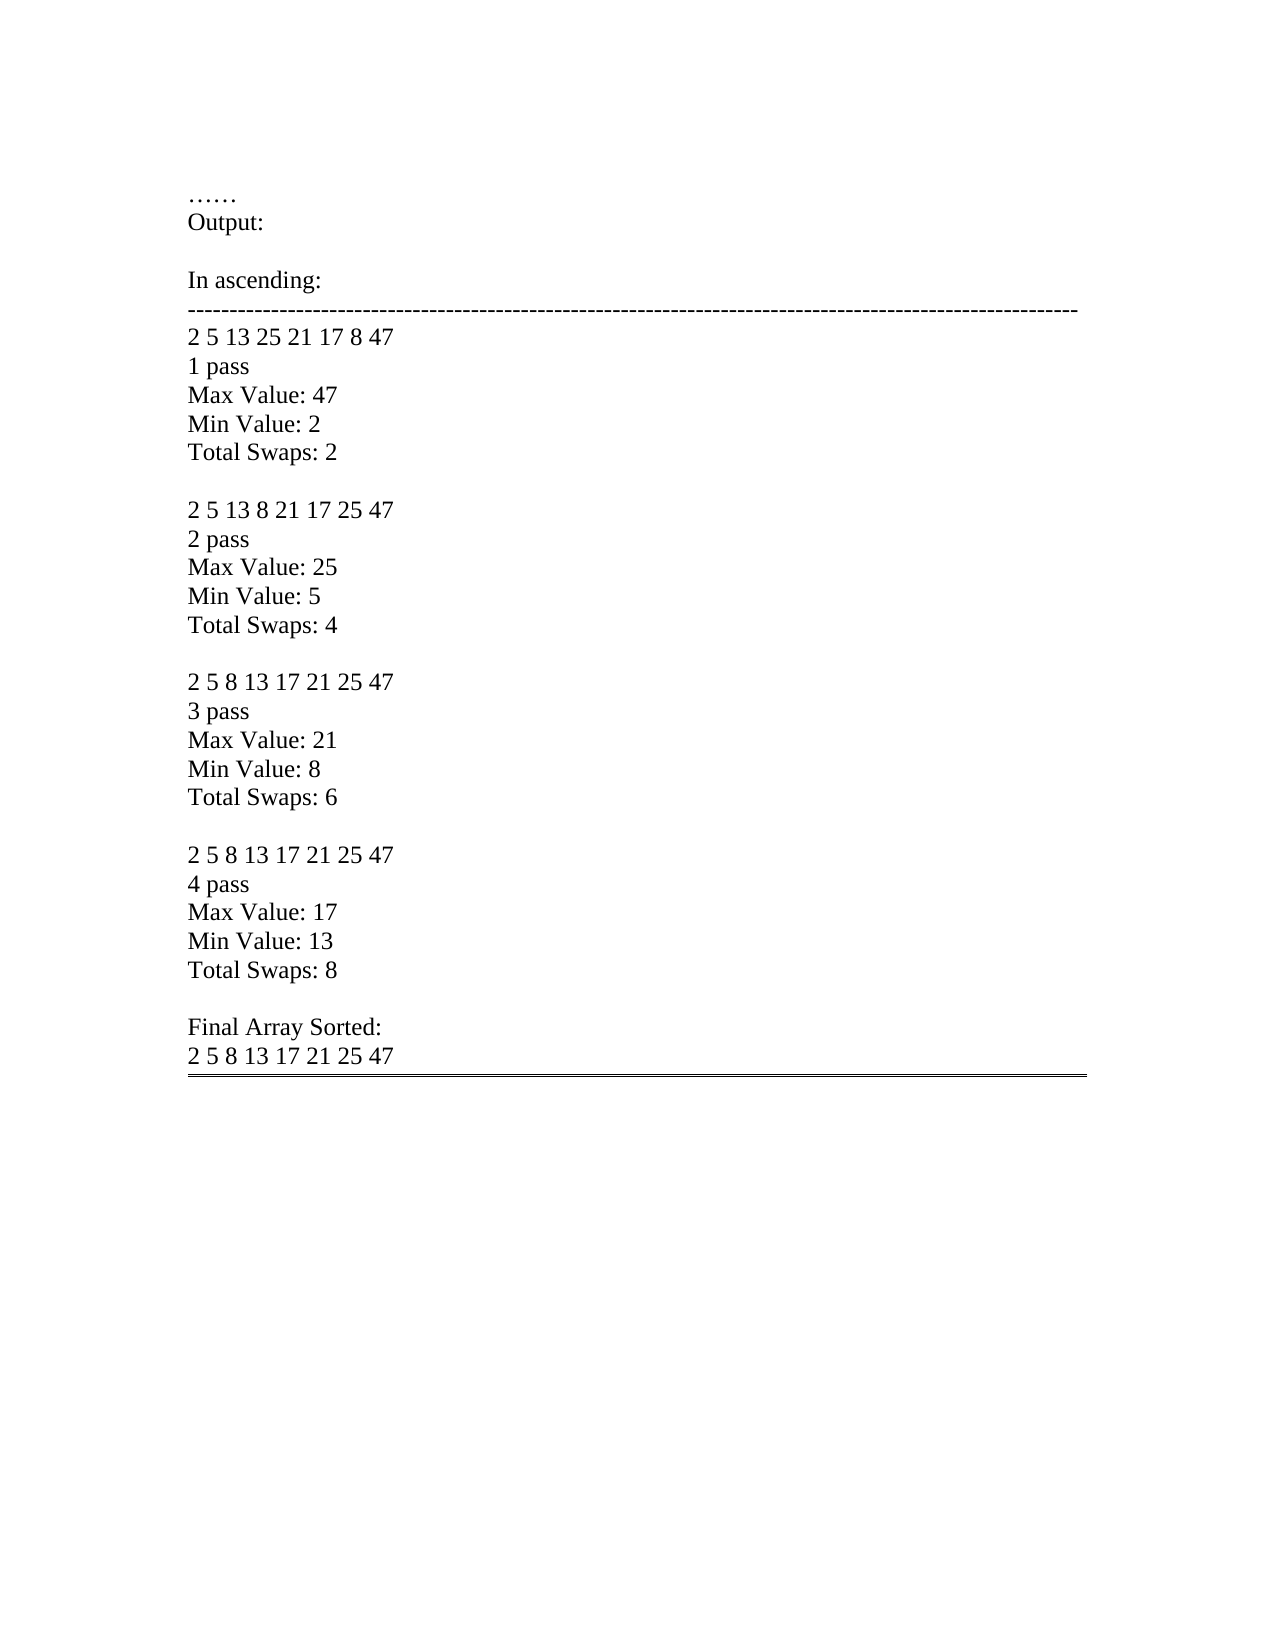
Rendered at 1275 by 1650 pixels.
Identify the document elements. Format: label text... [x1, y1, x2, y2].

text Min Value: 2 [187, 409, 1087, 437]
text Output: [187, 207, 1087, 236]
text In ascending: [187, 265, 1087, 294]
text Total Swaps: 2 [187, 437, 1087, 466]
text Total Swaps: 6 [187, 782, 1087, 811]
text Max Value: 47 [187, 380, 1087, 409]
text Total Swaps: 4 [187, 610, 1087, 639]
text Min Value: 5 [187, 581, 1087, 610]
text 2 5 8 13 17 21 25 47 [187, 840, 1087, 869]
text 2 5 13 25 21 17 8 47 [187, 322, 1087, 351]
text 2 5 8 13 17 21 25 47 [187, 667, 1087, 696]
text Min Value: 13 [187, 926, 1087, 955]
text Min Value: 8 [187, 754, 1087, 782]
text Max Value: 17 [187, 897, 1087, 926]
text Final Array Sorted: [187, 1012, 1087, 1041]
text Total Swaps: 8 [187, 955, 1087, 984]
text 2 5 13 8 21 17 25 47 [187, 495, 1087, 524]
text 2 pass [187, 524, 1087, 552]
text 3 pass [187, 696, 1087, 725]
text Max Value: 21 [187, 725, 1087, 754]
text 1 pass [187, 351, 1087, 380]
text 4 pass [187, 869, 1087, 897]
text ----------------------------------------------------------------------------------------------------------- [187, 294, 1087, 322]
text 2 5 8 13 17 21 25 47 [187, 1041, 1087, 1077]
text Max Value: 25 [187, 552, 1087, 581]
text …… [187, 179, 1087, 207]
